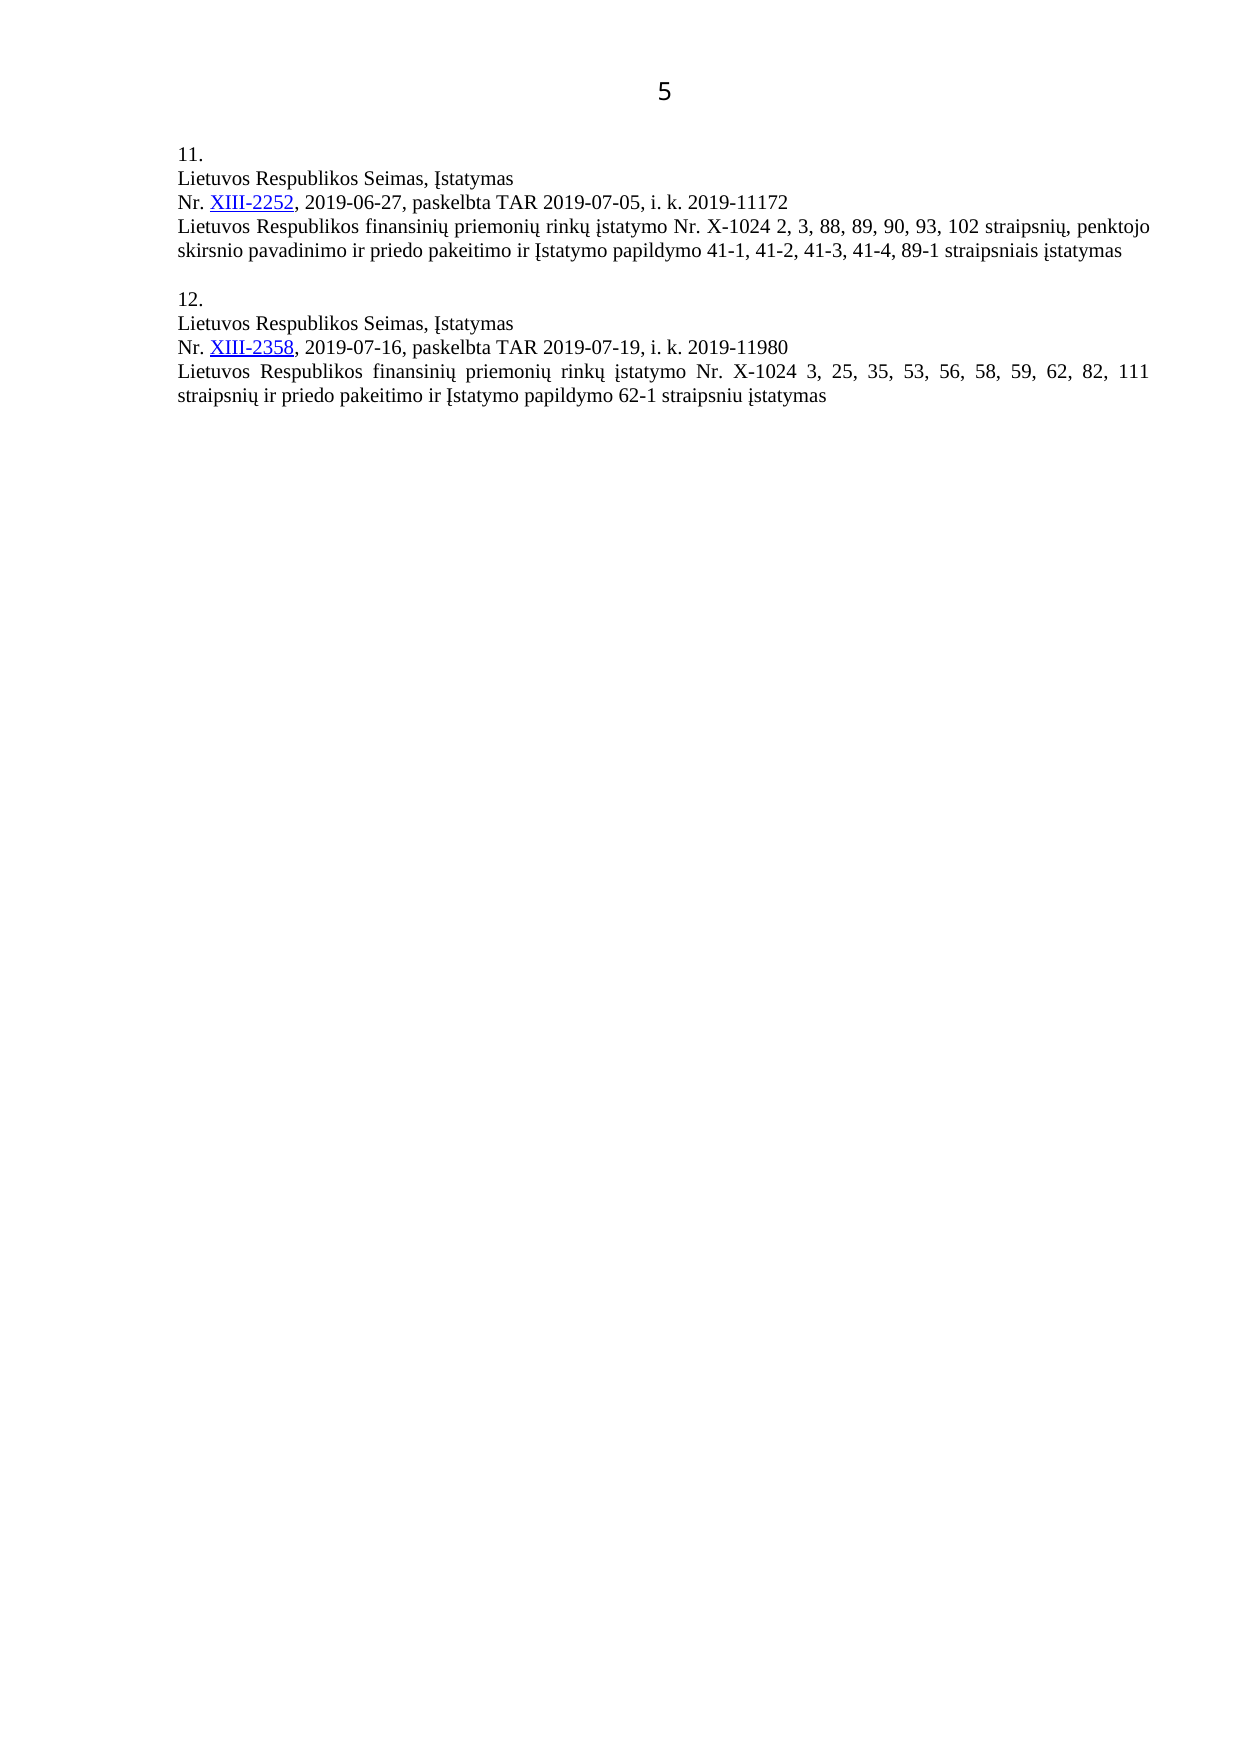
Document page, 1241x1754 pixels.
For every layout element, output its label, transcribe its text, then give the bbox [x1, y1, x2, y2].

text Nr. XIII-2358, 2019-07-16, paskelbta TAR 2019-07-19, i. k. 2019-11980 [177, 335, 1152, 359]
text 12. [177, 287, 1152, 311]
text Lietuvos Respublikos Seimas, Įstatymas [177, 311, 1152, 335]
text Lietuvos Respublikos Seimas, Įstatymas [177, 166, 1152, 190]
text Lietuvos Respublikos finansinių priemonių rinkų įstatymo Nr. X-1024 2, 3, 88, 89, 90, 93, 102 straipsnių, penktojo skirsnio pavadinimo ir priedo pakeitimo ir Įstatymo papildymo 41-1, 41-2, 41-3, 41-4, 89-1 straipsniais įstatymas [177, 214, 1152, 262]
text Lietuvos Respublikos finansinių priemonių rinkų įstatymo Nr. X-1024 3, 25, 35, 53, 56, 58, 59, 62, 82, 111 straipsnių ir priedo pakeitimo ir Įstatymo papildymo 62-1 straipsniu įstatymas [177, 359, 1152, 407]
text 11. [177, 142, 1152, 166]
text Nr. XIII-2252, 2019-06-27, paskelbta TAR 2019-07-05, i. k. 2019-11172 [177, 190, 1152, 214]
